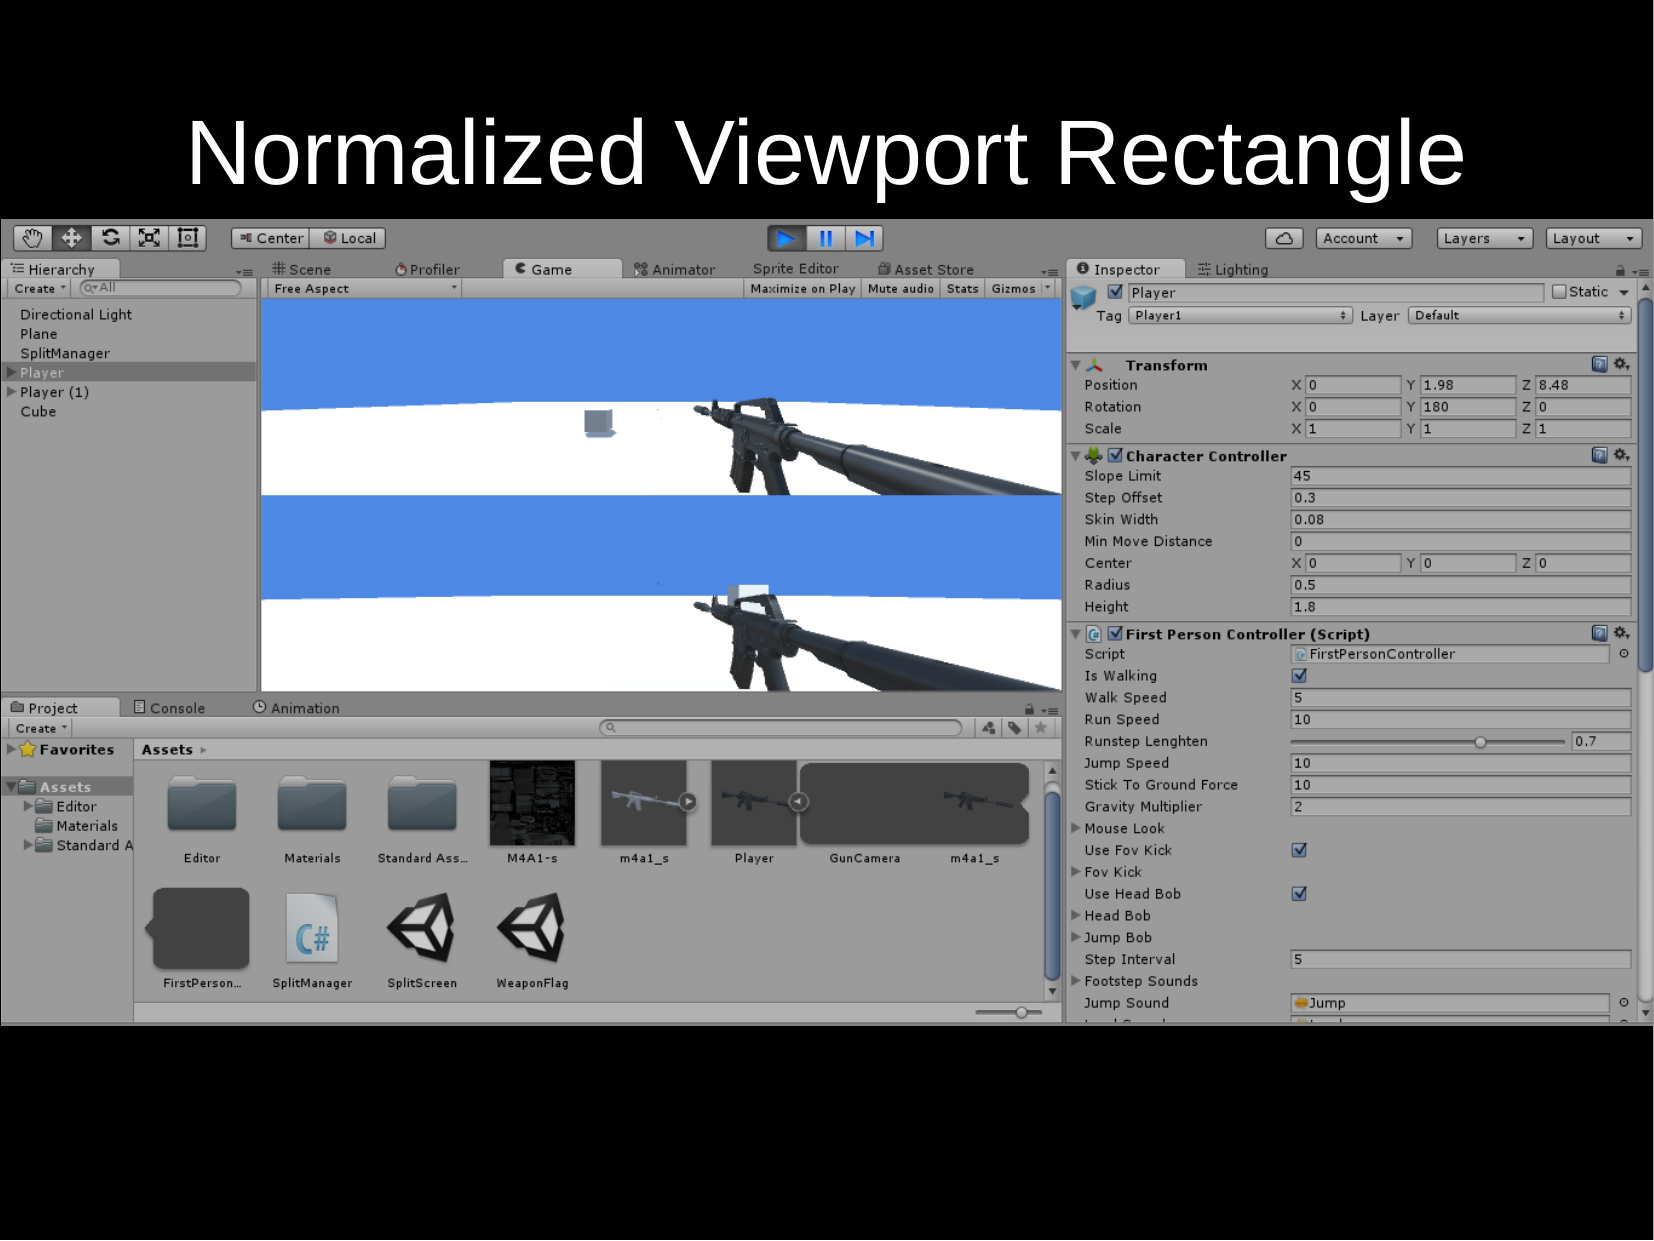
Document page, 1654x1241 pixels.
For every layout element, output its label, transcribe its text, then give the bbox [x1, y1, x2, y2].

title Normalized Viewport Rectangle [82, 49, 1571, 219]
picture [1, 219, 1654, 1026]
